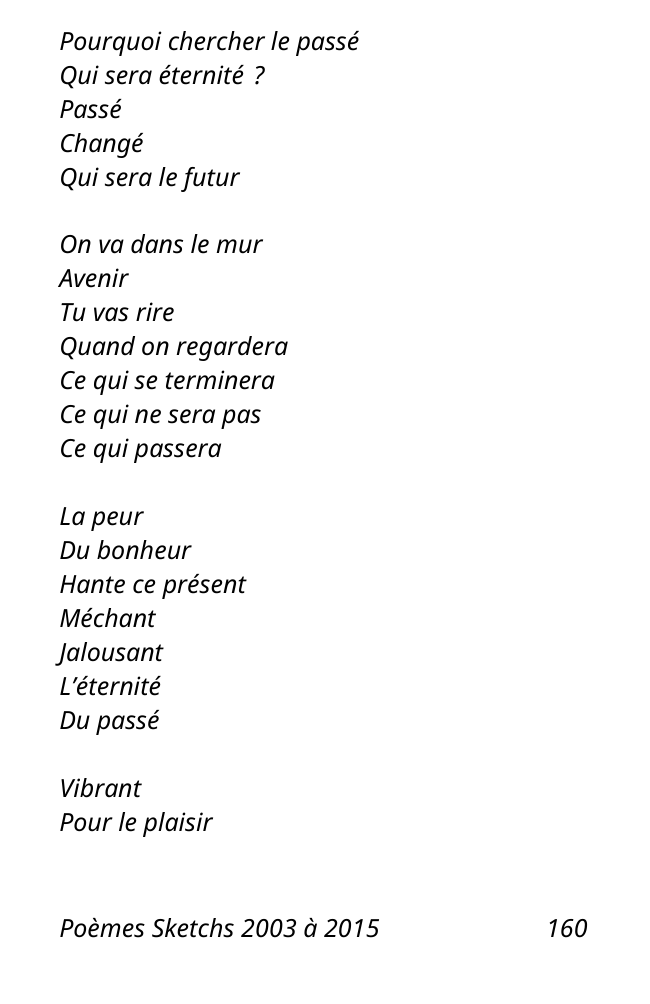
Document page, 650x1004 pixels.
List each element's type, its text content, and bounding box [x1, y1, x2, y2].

text Pour le plaisir [59, 805, 591, 839]
text On va dans le mur [59, 227, 591, 261]
text Passé [59, 92, 591, 126]
text Ce qui passera [59, 431, 591, 465]
text Changé [59, 126, 591, 159]
text Hante ce présent [59, 567, 591, 601]
text Qui sera le futur [59, 159, 591, 193]
text Ce qui se terminera [59, 363, 591, 397]
text Ce qui ne sera pas [59, 397, 591, 431]
text Méchant [59, 601, 591, 635]
text Jalousant [59, 635, 591, 669]
text Qui sera éternité ? [59, 58, 591, 92]
text Du passé [59, 703, 591, 737]
text Tu vas rire [59, 295, 591, 329]
text Vibrant [59, 771, 591, 805]
text L’éternité [59, 669, 591, 703]
text Pourquoi chercher le passé [59, 24, 591, 58]
text Quand on regardera [59, 329, 591, 363]
text Du bonheur [59, 533, 591, 567]
text La peur [59, 499, 591, 533]
text Avenir [59, 261, 591, 295]
